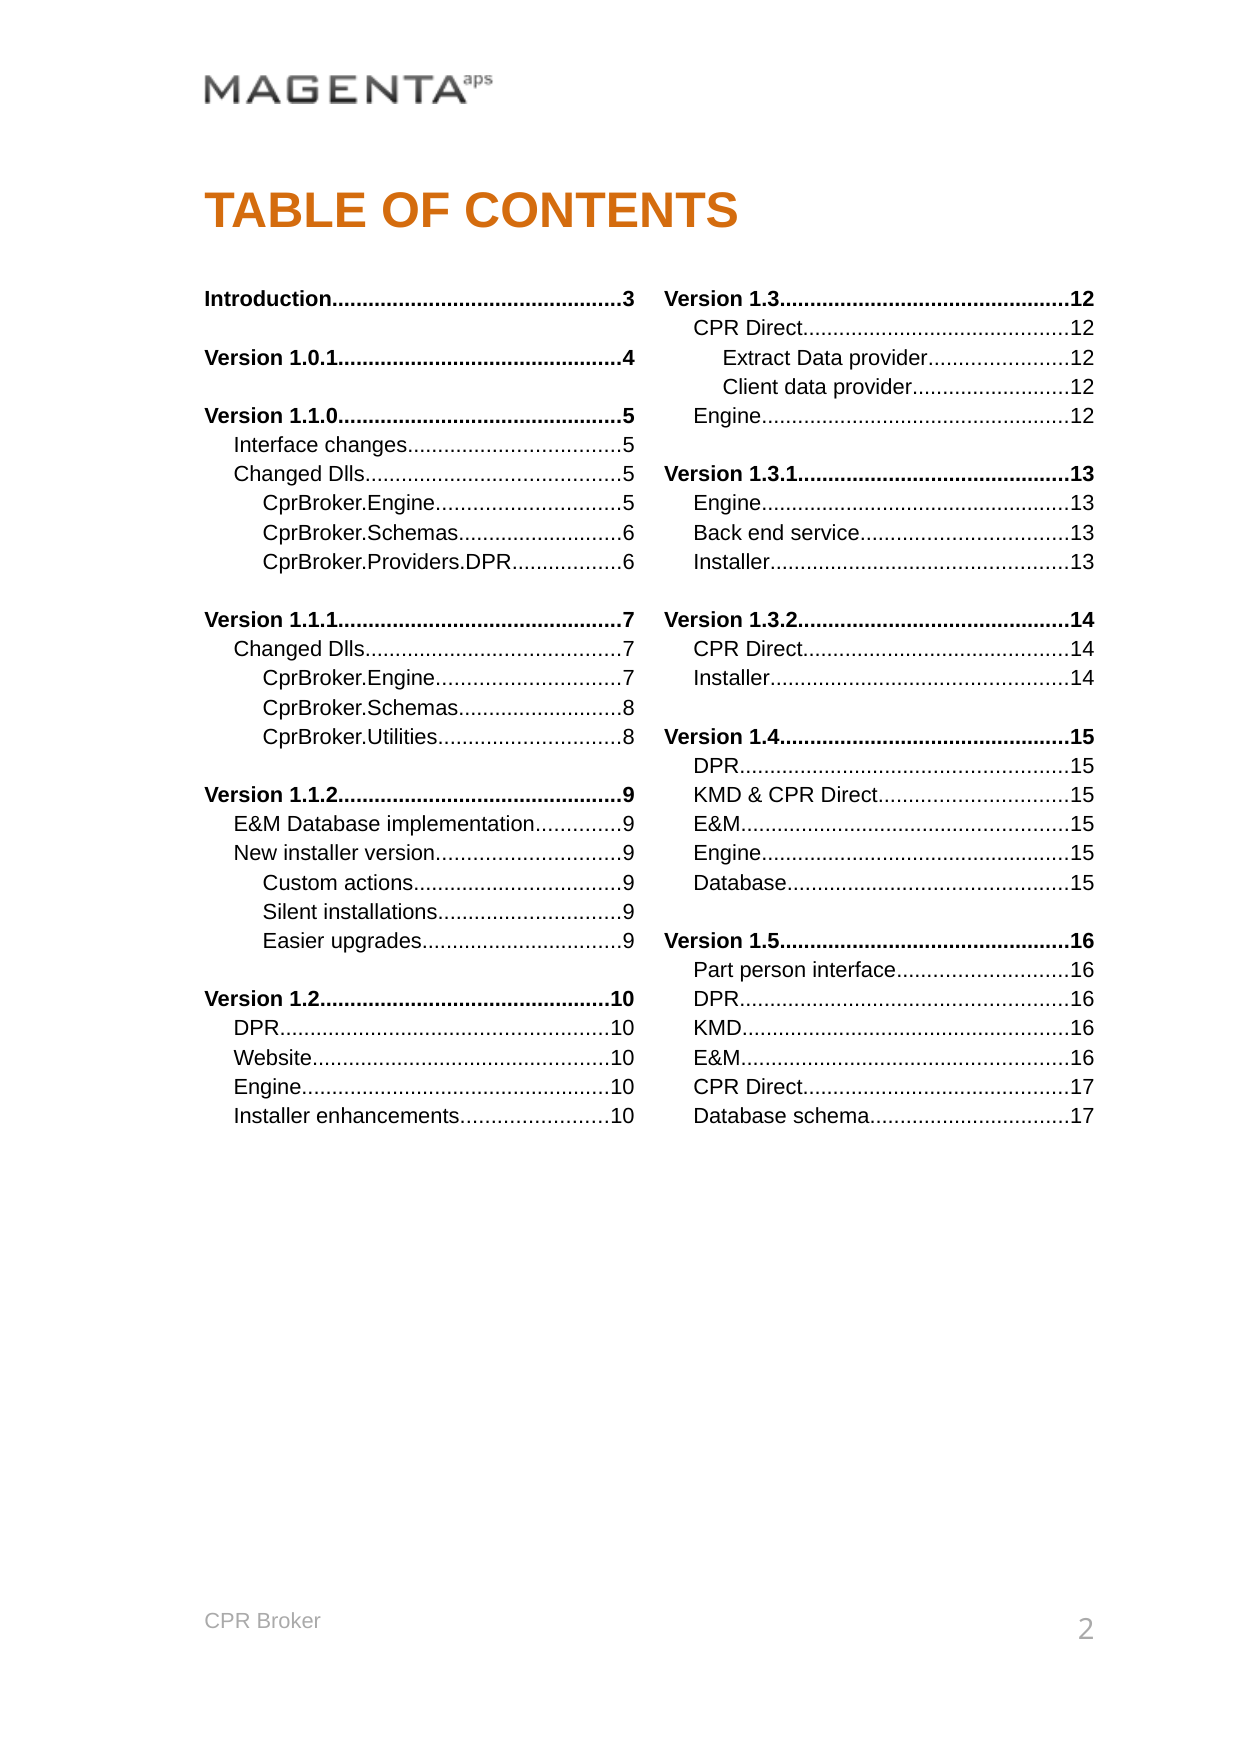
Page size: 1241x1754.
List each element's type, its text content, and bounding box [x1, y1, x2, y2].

text Installer 13 [693, 546, 1094, 575]
text E&M 16 [693, 1042, 1094, 1071]
text Engine 10 [233, 1071, 634, 1100]
text Engine 12 [693, 400, 1094, 429]
text Interface changes 5 [233, 429, 634, 458]
text CprBroker.Utilities 8 [262, 721, 634, 750]
picture [204, 75, 494, 104]
text CPR Direct 17 [693, 1071, 1094, 1100]
text CPR Direct 12 [693, 312, 1094, 342]
text Introduction 3 [204, 283, 634, 312]
text Silent installations 9 [262, 896, 634, 925]
text Version 1.3.2 14 [664, 604, 1094, 633]
text CprBroker.Schemas 8 [262, 692, 634, 721]
text Website 10 [233, 1042, 634, 1071]
text Version 1.5 16 [664, 925, 1094, 954]
text Database schema 17 [693, 1100, 1094, 1129]
text Extract Data provider 12 [722, 342, 1094, 371]
text Version 1.3 12 [664, 283, 1094, 312]
text Changed Dlls 7 [233, 633, 634, 662]
text KMD 16 [693, 1012, 1094, 1042]
text Installer enhancements 10 [233, 1100, 634, 1129]
text Easier upgrades 9 [262, 925, 634, 954]
text CprBroker.Schemas 6 [262, 517, 634, 546]
text Client data provider 12 [722, 371, 1094, 400]
text CprBroker.Providers.DPR 6 [262, 546, 634, 575]
text CprBroker.Engine 5 [262, 487, 634, 517]
text Version 1.4 15 [664, 721, 1094, 750]
text Engine 13 [693, 487, 1094, 517]
text Database 15 [693, 867, 1094, 896]
text E&M Database implementation 9 [233, 808, 634, 837]
text CprBroker.Engine 7 [262, 662, 634, 692]
text CPR Direct 14 [693, 633, 1094, 662]
text DPR 10 [233, 1012, 634, 1042]
text Back end service 13 [693, 517, 1094, 546]
text Engine 15 [693, 837, 1094, 867]
subtitle Table of Contents [204, 181, 1094, 239]
text Version 1.0.1 4 [204, 342, 634, 371]
text Version 1.3.1 13 [664, 458, 1094, 487]
text Custom actions 9 [262, 867, 634, 896]
text DPR 15 [693, 750, 1094, 779]
text Version 1.1.1 7 [204, 604, 634, 633]
text DPR 16 [693, 983, 1094, 1012]
text Part person interface 16 [693, 954, 1094, 983]
text Installer 14 [693, 662, 1094, 692]
text KMD & CPR Direct 15 [693, 779, 1094, 808]
text New installer version 9 [233, 837, 634, 867]
text Version 1.1.0 5 [204, 400, 634, 429]
text Version 1.1.2 9 [204, 779, 634, 808]
text E&M 15 [693, 808, 1094, 837]
text Changed Dlls 5 [233, 458, 634, 487]
text Version 1.2 10 [204, 983, 634, 1012]
